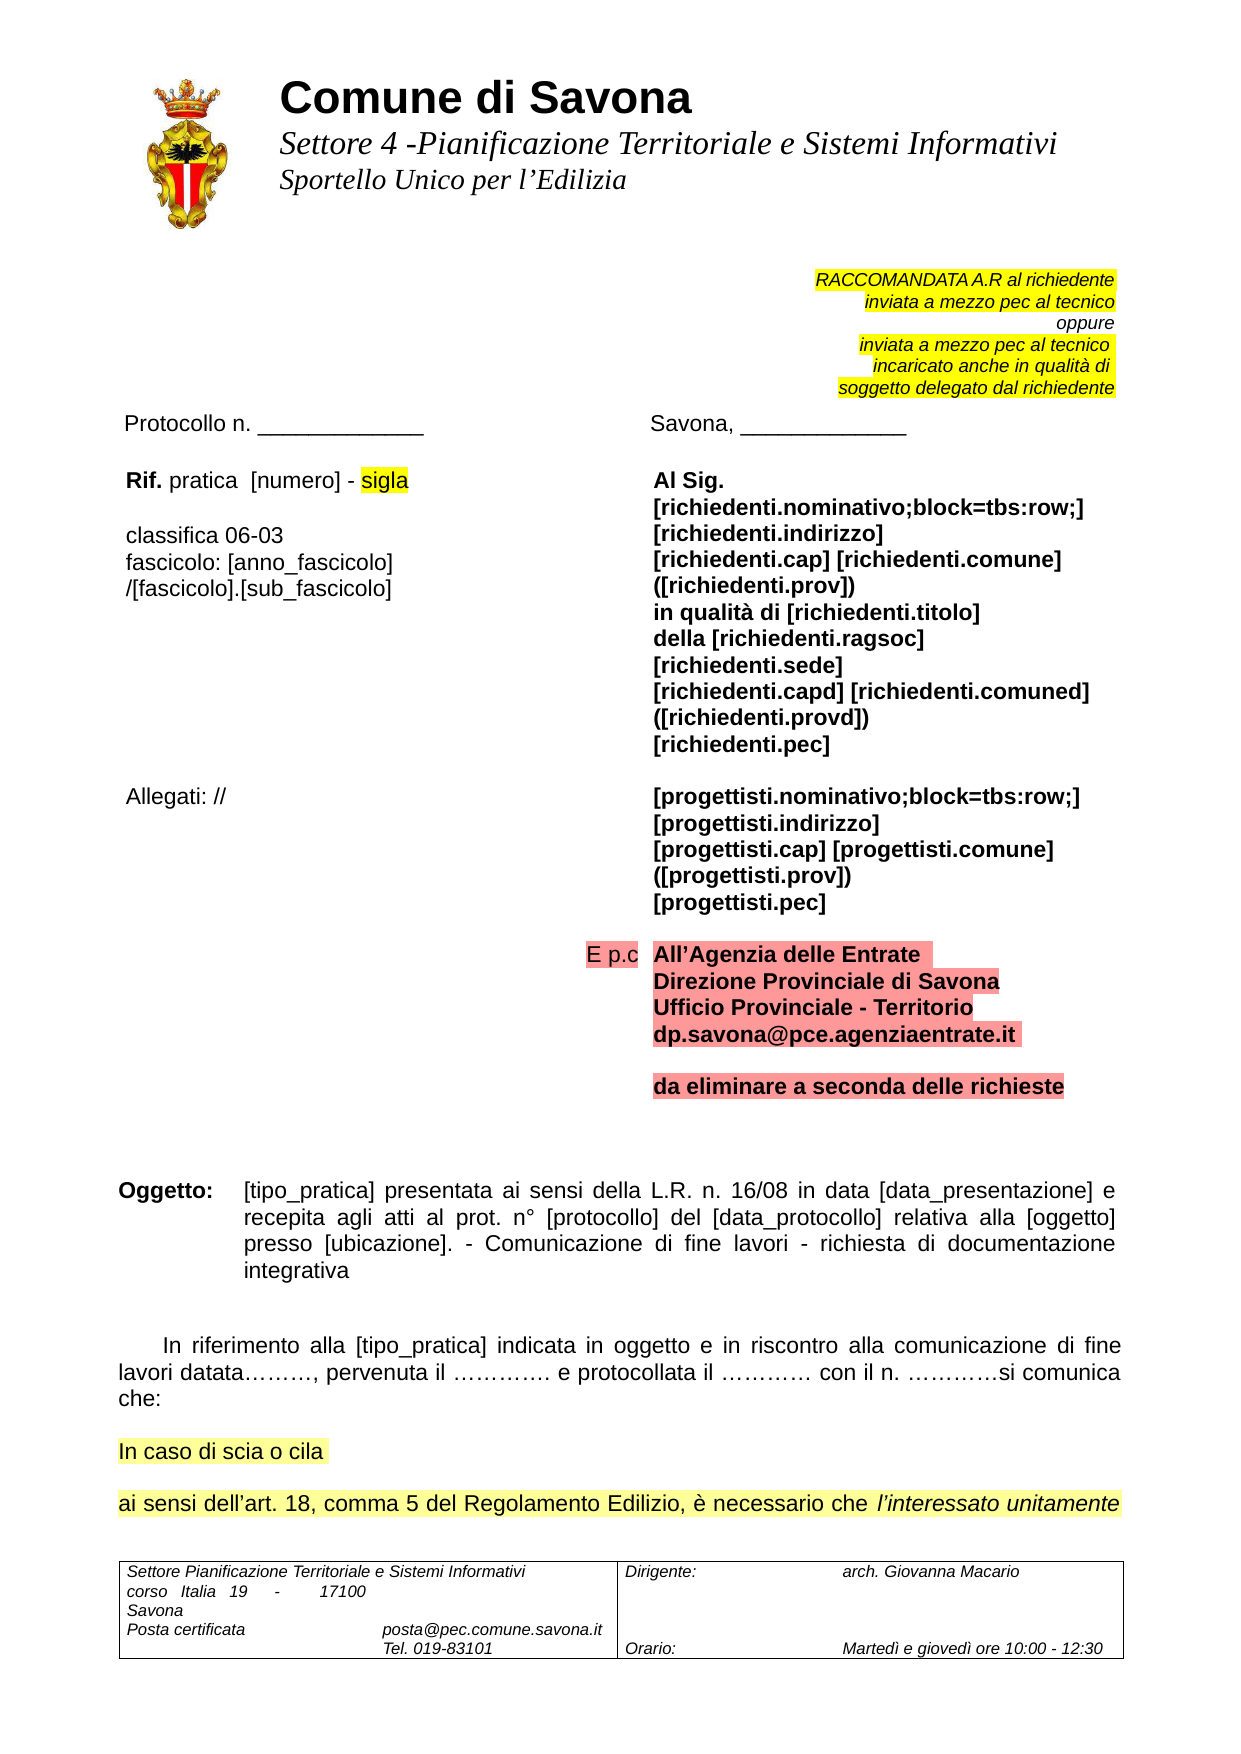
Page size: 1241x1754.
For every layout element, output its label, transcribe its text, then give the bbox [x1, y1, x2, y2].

table_cell E p.c [451, 941, 646, 1152]
picture [125, 79, 249, 229]
table_header [451, 467, 646, 783]
text ai sensi dell’art. 18, comma 5 del Regolamento Edilizio, è necessario che l’interessato unitamente [118, 1490, 1122, 1517]
table_header Rif. pratica [numero] - sigla classifica 06-03 fascicolo: [anno_fascicolo] /[fascicolo].[sub_fascicolo] [118, 467, 451, 783]
table_cell [progettisti.nominativo;block=tbs:row;] [progettisti.indirizzo] [progettisti.cap] [progettisti.comune] ([progettisti.prov]) [progettisti.pec] [646, 783, 1119, 941]
table_cell Savona, _____________ [644, 404, 1122, 442]
table_cell Allegati: // [118, 783, 451, 941]
text In riferimento alla [tipo_pratica] indicata in oggetto e in riscontro alla comunicazione di fine lavori datata………, pervenuta il …………. e protocollata il ………… con il n. …………si comunica che: [118, 1332, 1122, 1411]
text In caso di scia o cila [118, 1438, 1122, 1464]
table_header RACCOMANDATA A.R al richiedente inviata a mezzo pec al tecnico oppure inviata a mezzo pec al tecnico incaricato anche in qualità di soggetto delegato dal richiedente [644, 263, 1122, 404]
table_cell Protocollo n. _____________ [118, 404, 644, 442]
table_header Al Sig. [richiedenti.nominativo;block=tbs:row;] [richiedenti.indirizzo] [richiedenti.cap] [richiedenti.comune] ([richiedenti.prov]) in qualità di [richiedenti.titolo] della [richiedenti.ragsoc] [richiedenti.sede] [richiedenti.capd] [richiedenti.comuned] ([richiedenti.provd]) [richiedenti.pec] [646, 467, 1119, 783]
table_header [tipo_pratica] presentata ai sensi della L.R. n. 16/08 in data [data_presentazione] e recepita agli atti al prot. n° [protocollo] del [data_protocollo] relativa alla [oggetto] presso [ubicazione]. - Comunicazione di fine lavori - richiesta di documentazione integrativa [236, 1178, 1123, 1283]
table_cell [451, 783, 646, 941]
table_cell All’Agenzia delle Entrate Direzione Provinciale di Savona Ufficio Provinciale - Territorio dp.savona@pce.agenziaentrate.it da eliminare a seconda delle richieste [646, 941, 1119, 1152]
table_header [118, 263, 644, 404]
table_header Oggetto: [111, 1178, 236, 1283]
table_cell [118, 941, 451, 1152]
